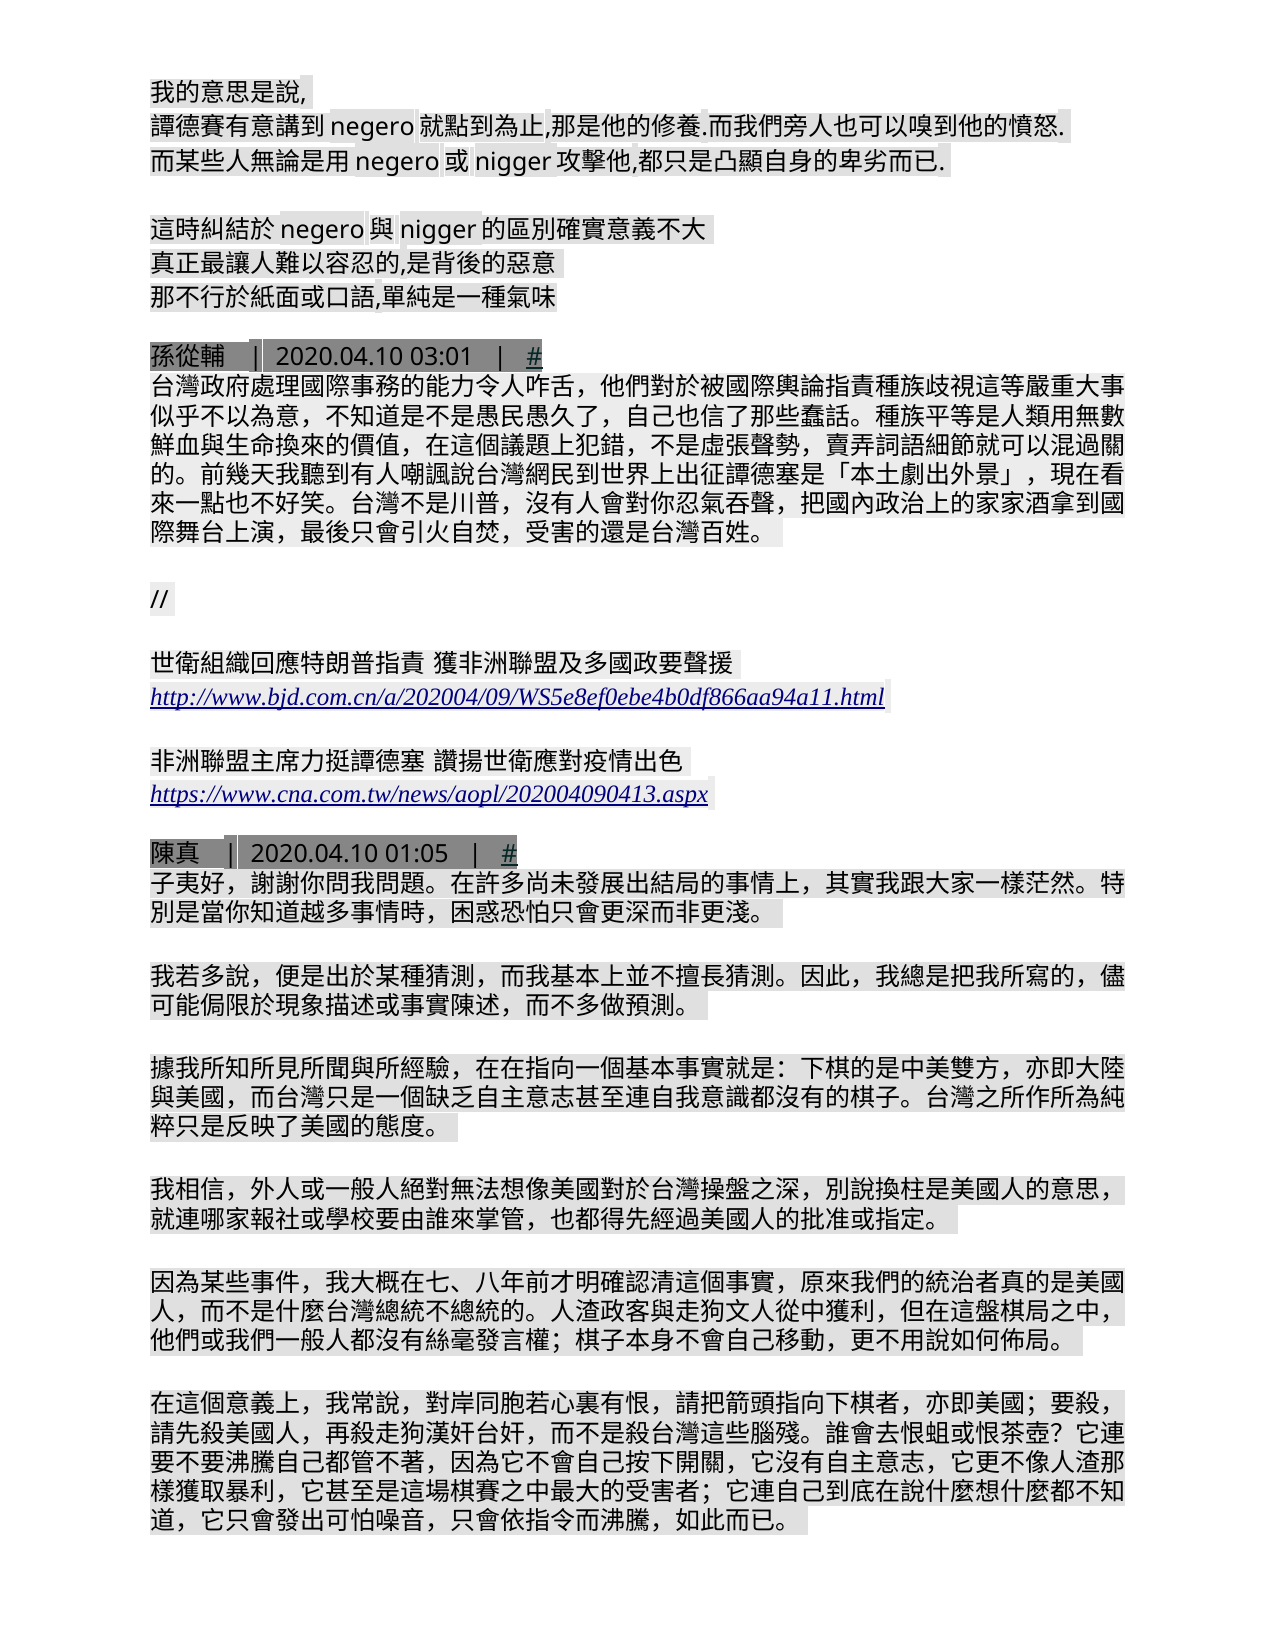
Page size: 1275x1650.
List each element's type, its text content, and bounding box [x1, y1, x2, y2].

text 孫從輔 | 2020.04.10 03:01 | # [150, 338, 1125, 372]
text 台灣政府處理國際事務的能力令人咋舌，他們對於被國際輿論指責種族歧視這等嚴重大事似乎不以為意，不知道是不是愚民愚久了，自己也信了那些蠢話。種族平等是人類用無數鮮血與生命換來的價值，在這個議題上犯錯，不是虛張聲勢，賣弄詞語細節就可以混過關的。前幾天我聽到有人嘲諷說台灣網民到世界上出征譚德塞是「本土劇出外景」，現在看來一點也不好笑。台灣不是川普，沒有人會對你忍氣吞聲，把國內政治上的家家酒拿到國際舞台上演，最後只會引火自焚，受害的還是台灣百姓。 // 世衛組織回應特朗普指責 獲非洲聯盟及多國政要聲援 http://www.bjd.com.cn/a/202004/09/WS5e8ef0ebe4b0df866aa94a11.html 非洲聯盟主席力挺譚德塞 讚揚世衛應對疫情出色 https://www.cna.com.tw/news/aopl/202004090413.aspx [150, 372, 1125, 810]
text 我的意思是說, 譚德賽有意講到negero就點到為止,那是他的修養.而我們旁人也可以嗅到他的憤怒. 而某些人無論是用negero或nigger攻擊他,都只是凸顯自身的卑劣而已. 這時糾結於negero與nigger的區別確實意義不大 真正最讓人難以容忍的,是背後的惡意 那不行於紙面或口語,單純是一種氣味 [150, 75, 1125, 313]
text 陳真 | 2020.04.10 01:05 | # [150, 835, 1125, 869]
text 子夷好，謝謝你問我問題。在許多尚未發展出結局的事情上，其實我跟大家一樣茫然。特別是當你知道越多事情時，困惑恐怕只會更深而非更淺。 我若多說，便是出於某種猜測，而我基本上並不擅長猜測。因此，我總是把我所寫的，儘可能侷限於現象描述或事實陳述，而不多做預測。 據我所知所見所聞與所經驗，在在指向一個基本事實就是：下棋的是中美雙方，亦即大陸與美國，而台灣只是一個缺乏自主意志甚至連自我意識都沒有的棋子。台灣之所作所為純粹只是反映了美國的態度。 我相信，外人或一般人絕對無法想像美國對於台灣操盤之深，別說換柱是美國人的意思，就連哪家報社或學校要由誰來掌管，也都得先經過美國人的批准或指定。 因為某些事件，我大概在七、八年前才明確認清這個事實，原來我們的統治者真的是美國人，而不是什麼台灣總統不總統的。人渣政客與走狗文人從中獲利，但在這盤棋局之中，他們或我們一般人都沒有絲毫發言權；棋子本身不會自己移動，更不用說如何佈局。 在這個意義上，我常說，對岸同胞若心裏有恨，請把箭頭指向下棋者，亦即美國；要殺，請先殺美國人，再殺走狗漢奸台奸，而不是殺台灣這些腦殘。誰會去恨蛆或恨茶壺？它連要不要沸騰自己都管不著，因為它不會自己按下開關，它沒有自主意志，它更不像人渣那樣獲取暴利，它甚至是這場棋賽之中最大的受害者；它連自己到底在說什麼想什麼都不知道，它只會發出可怕噪音，只會依指令而沸騰，如此而已。 [150, 869, 1125, 1569]
